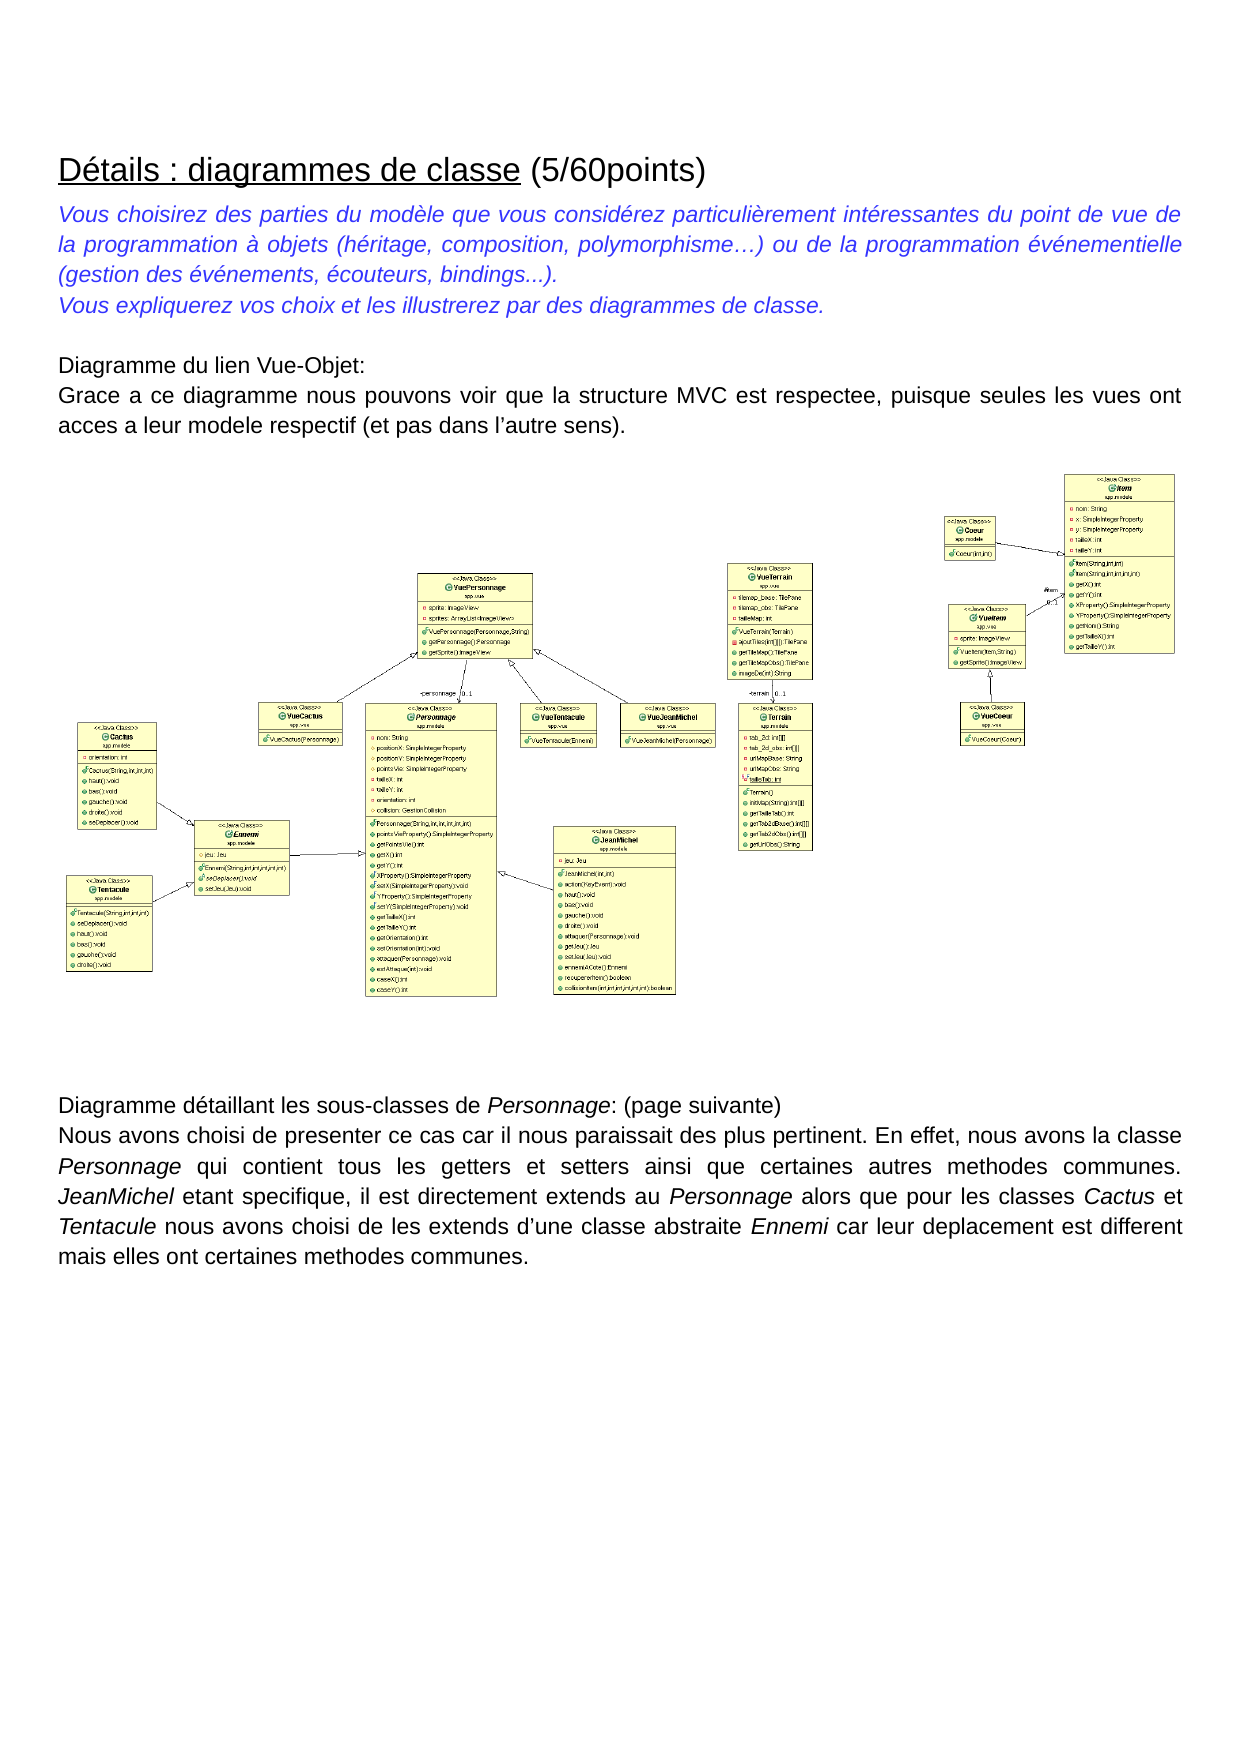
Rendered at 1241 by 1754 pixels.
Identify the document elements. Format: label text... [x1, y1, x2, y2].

text Vous choisirez des parties du modèle que vous considérez particulièrement intéressantes du point de vue de la programmation à objets (héritage, composition, polymorphisme…) ou de la programmation événementielle (gestion des événements, écouteurs, bindings...). [58, 201, 1183, 288]
text Vous expliquerez vos choix et les illustrerez par des diagrammes de classe. [58, 292, 1183, 318]
picture [64, 472, 1176, 998]
text Grace a ce diagramme nous pouvons voir que la structure MVC est respectee, puisque seules les vues ont acces a leur modele respectif (et pas dans l’autre sens). [58, 382, 1183, 439]
text Diagramme détaillant les sous-classes de Personnage: (page suivante) [58, 1092, 1183, 1119]
text Diagramme du lien Vue-Objet: [58, 352, 1183, 378]
text Nous avons choisi de presenter ce cas car il nous paraissait des plus pertinent. En effet, nous avons la classe Personnage qui contient tous les getters et setters ainsi que certaines autres methodes communes. JeanMichel etant specifique, il est directement extends au Personnage alors que pour les classes Cactus et Tentacule nous avons choisi de les extends d’une classe abstraite Ennemi car leur deplacement est different mais elles ont certaines methodes communes. [58, 1122, 1183, 1270]
subtitle Détails : diagrammes de classe (5/60points) [58, 150, 1183, 188]
